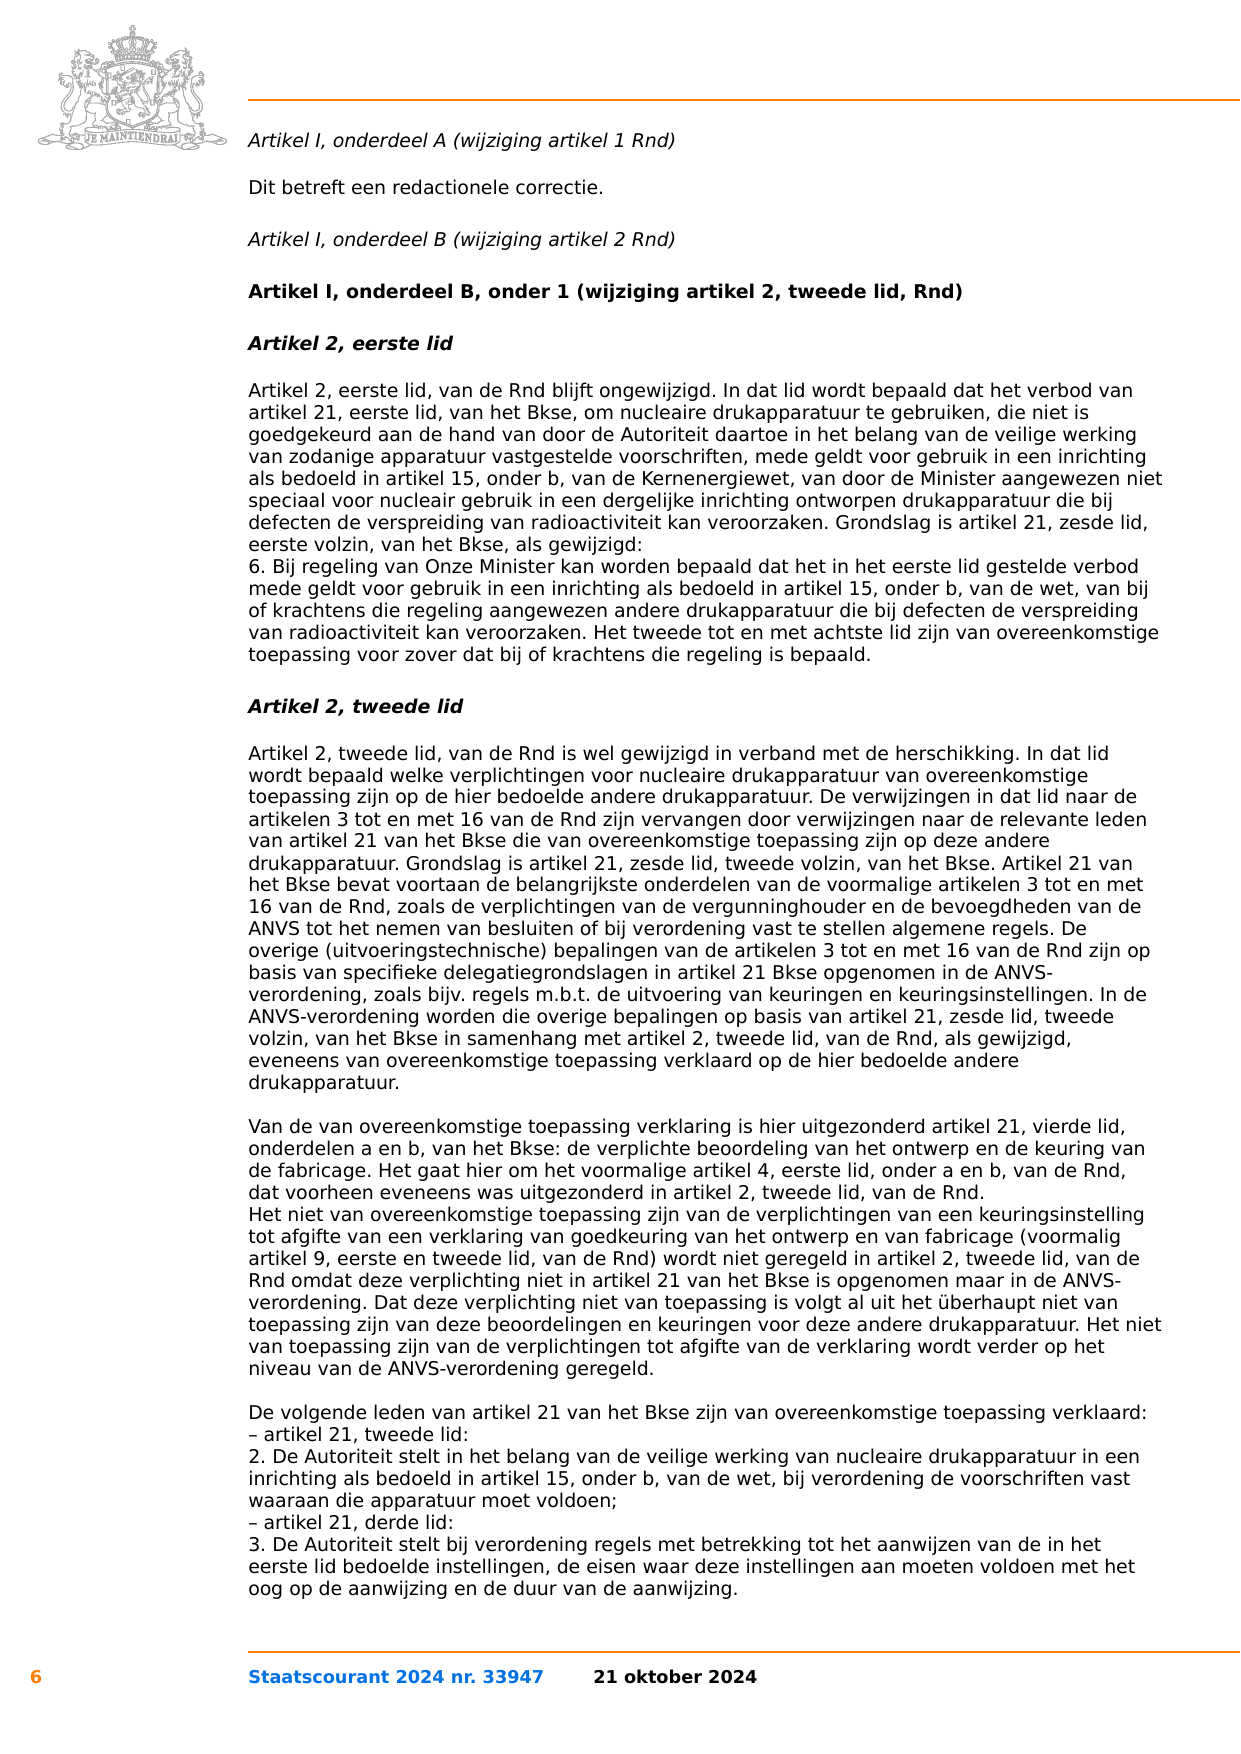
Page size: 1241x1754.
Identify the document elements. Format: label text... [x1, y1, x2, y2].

text 2. De Autoriteit stelt in het belang van de veilige werking van nucleaire drukapparatuur in een inrichting als bedoeld in artikel 15, onder b, van de wet, bij verordening de voorschriften vast waaraan die apparatuur moet voldoen; [248, 1446, 1163, 1512]
text De volgende leden van artikel 21 van het Bkse zijn van overeenkomstige toepassing verklaard: [248, 1402, 1163, 1424]
subtitle Artikel I, onderdeel B (wijziging artikel 2 Rnd) [248, 229, 1163, 251]
subtitle Artikel I, onderdeel B, onder 1 (wijziging artikel 2, tweede lid, Rnd) [248, 281, 1163, 303]
subtitle Artikel I, onderdeel A (wijziging artikel 1 Rnd) [248, 130, 1163, 152]
subtitle Artikel 2, tweede lid [248, 696, 1163, 717]
text – artikel 21, tweede lid: [248, 1424, 1163, 1446]
text – artikel 21, derde lid: [248, 1512, 1163, 1533]
text Van de van overeenkomstige toepassing verklaring is hier uitgezonderd artikel 21, vierde lid, onderdelen a en b, van het Bkse: de verplichte beoordeling van het ontwerp en de keuring van de fabricage. Het gaat hier om het voormalige artikel 4, eerste lid, onder a en b, van de Rnd, dat voorheen eveneens was uitgezonderd in artikel 2, tweede lid, van de Rnd. [248, 1116, 1163, 1204]
picture [38, 25, 227, 150]
text 6. Bij regeling van Onze Minister kan worden bepaald dat het in het eerste lid gestelde verbod mede geldt voor gebruik in een inrichting als bedoeld in artikel 15, onder b, van de wet, van bij of krachtens die regeling aangewezen andere drukapparatuur die bij defecten de verspreiding van radioactiviteit kan veroorzaken. Het tweede tot en met achtste lid zijn van overeenkomstige toepassing voor zover dat bij of krachtens die regeling is bepaald. [248, 556, 1163, 666]
subtitle Artikel 2, eerste lid [248, 333, 1163, 355]
text Het niet van overeenkomstige toepassing zijn van de verplichtingen van een keuringsinstelling tot afgifte van een verklaring van goedkeuring van het ontwerp en van fabricage (voormalig artikel 9, eerste en tweede lid, van de Rnd) wordt niet geregeld in artikel 2, tweede lid, van de Rnd omdat deze verplichting niet in artikel 21 van het Bkse is opgenomen maar in de ANVS-verordening. Dat deze verplichting niet van toepassing is volgt al uit het überhaupt niet van toepassing zijn van deze beoordelingen en keuringen voor deze andere drukapparatuur. Het niet van toepassing zijn van de verplichtingen tot afgifte van de verklaring wordt verder op het niveau van de ANVS-verordening geregeld. [248, 1204, 1163, 1380]
text Dit betreft een redactionele correctie. [248, 177, 1163, 199]
text Artikel 2, tweede lid, van de Rnd is wel gewijzigd in verband met de herschikking. In dat lid wordt bepaald welke verplichtingen voor nucleaire drukapparatuur van overeenkomstige toepassing zijn op de hier bedoelde andere drukapparatuur. De verwijzingen in dat lid naar de artikelen 3 tot en met 16 van de Rnd zijn vervangen door verwijzingen naar de relevante leden van artikel 21 van het Bkse die van overeenkomstige toepassing zijn op deze andere drukapparatuur. Grondslag is artikel 21, zesde lid, tweede volzin, van het Bkse. Artikel 21 van het Bkse bevat voortaan de belangrijkste onderdelen van de voormalige artikelen 3 tot en met 16 van de Rnd, zoals de verplichtingen van de vergunninghouder en de bevoegdheden van de ANVS tot het nemen van besluiten of bij verordening vast te stellen algemene regels. De overige (uitvoeringstechnische) bepalingen van de artikelen 3 tot en met 16 van de Rnd zijn op basis van specifieke delegatiegrondslagen in artikel 21 Bkse opgenomen in de ANVS-verordening, zoals bijv. regels m.b.t. de uitvoering van keuringen en keuringsinstellingen. In de ANVS-verordening worden die overige bepalingen op basis van artikel 21, zesde lid, tweede volzin, van het Bkse in samenhang met artikel 2, tweede lid, van de Rnd, als gewijzigd, eveneens van overeenkomstige toepassing verklaard op de hier bedoelde andere drukapparatuur. [248, 742, 1163, 1094]
text 3. De Autoriteit stelt bij verordening regels met betrekking tot het aanwijzen van de in het eerste lid bedoelde instellingen, de eisen waar deze instellingen aan moeten voldoen met het oog op de aanwijzing en de duur van de aanwijzing. [248, 1533, 1163, 1599]
text Artikel 2, eerste lid, van de Rnd blijft ongewijzigd. In dat lid wordt bepaald dat het verbod van artikel 21, eerste lid, van het Bkse, om nucleaire drukapparatuur te gebruiken, die niet is goedgekeurd aan de hand van door de Autoriteit daartoe in het belang van de veilige werking van zodanige apparatuur vastgestelde voorschriften, mede geldt voor gebruik in een inrichting als bedoeld in artikel 15, onder b, van de Kernenergiewet, van door de Minister aangewezen niet speciaal voor nucleair gebruik in een dergelijke inrichting ontworpen drukapparatuur die bij defecten de verspreiding van radioactiviteit kan veroorzaken. Grondslag is artikel 21, zesde lid, eerste volzin, van het Bkse, als gewijzigd: [248, 380, 1163, 556]
